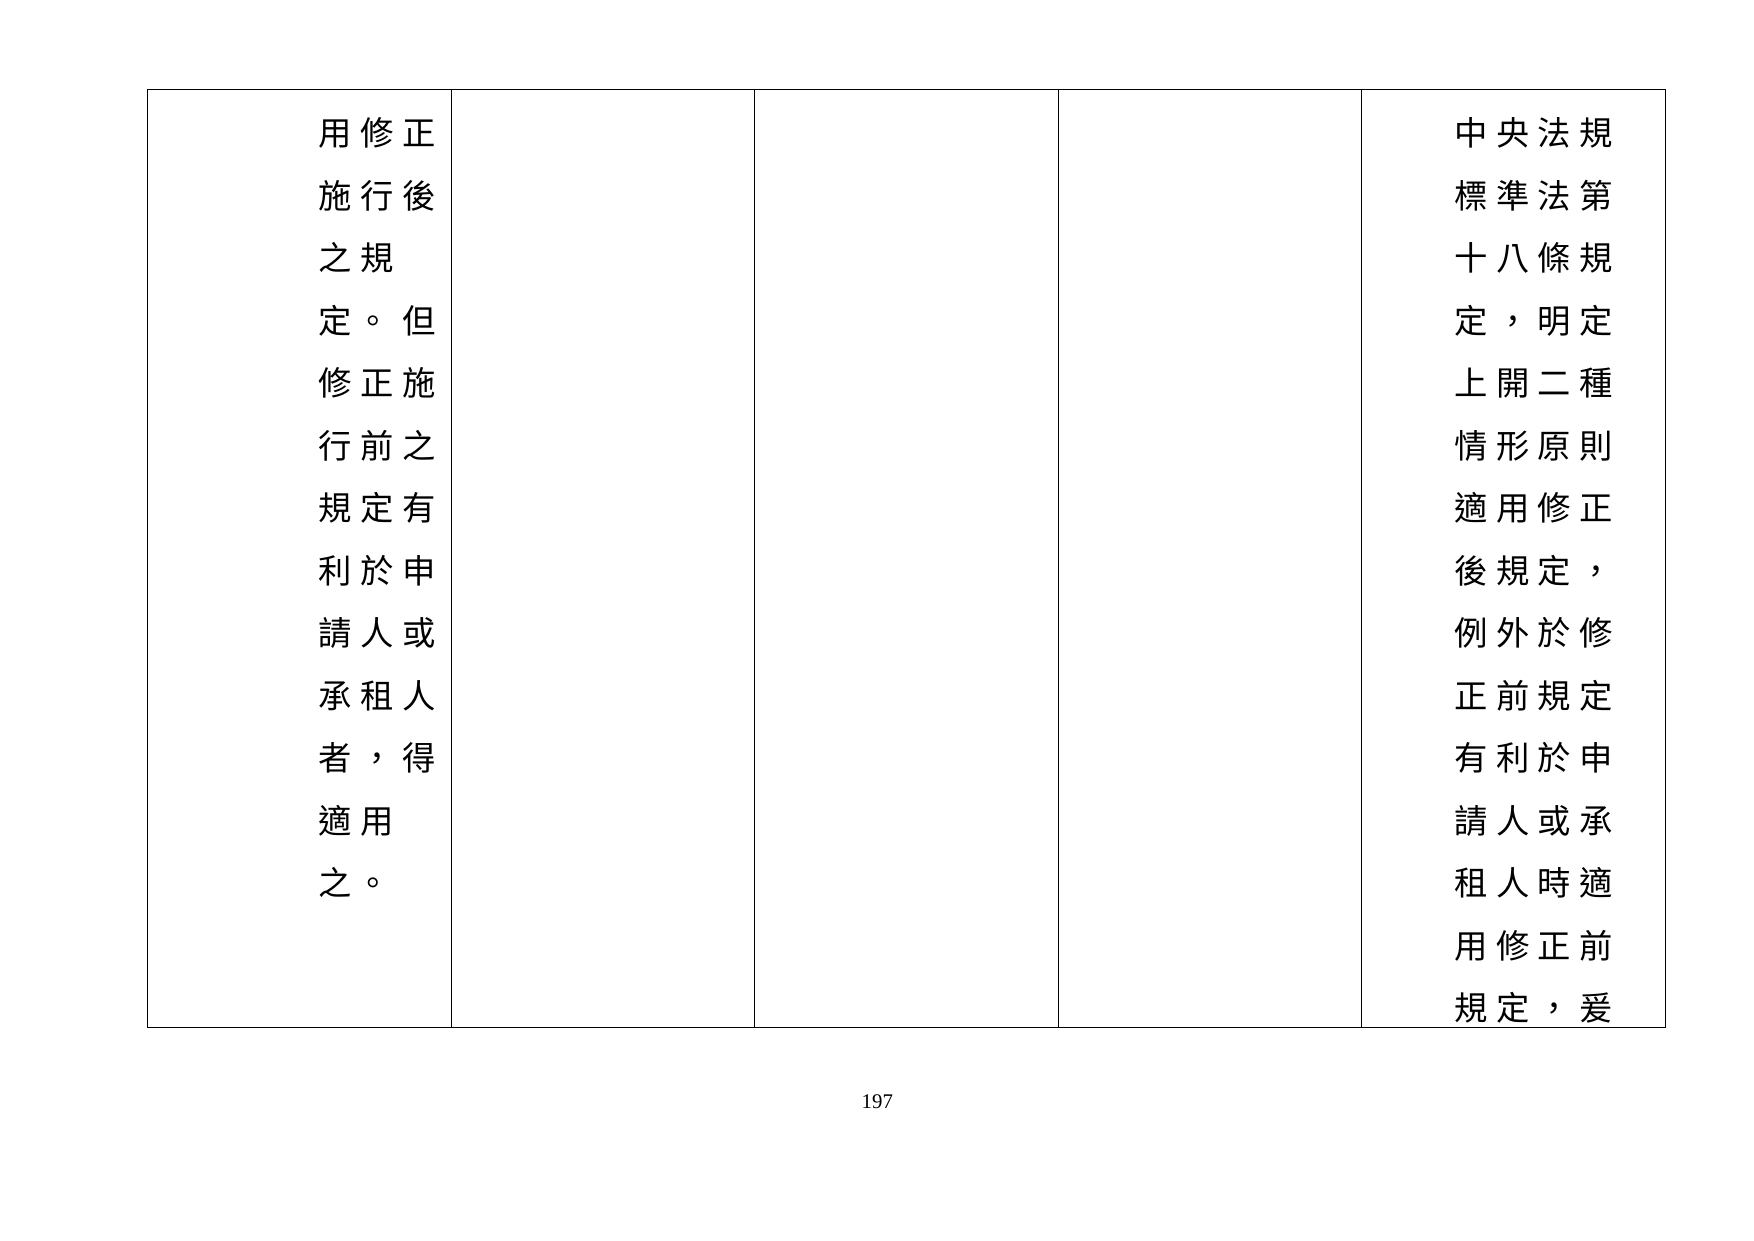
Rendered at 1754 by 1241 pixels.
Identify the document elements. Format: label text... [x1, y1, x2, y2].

table_cell [1059, 90, 1361, 1027]
table_cell 中央法規標準法第十八條規定，明定上開二種情形原則適用修正後規定，例外於修正前規定有利於申請人或承租人時適用修正前規定，爰 [1362, 90, 1665, 1027]
table_cell [452, 90, 754, 1027]
table_cell [755, 90, 1058, 1027]
table_cell 用修正施行後之規定。但修正施行前之規定有利於申請人或承租人者，得適用之。 [148, 90, 451, 1027]
